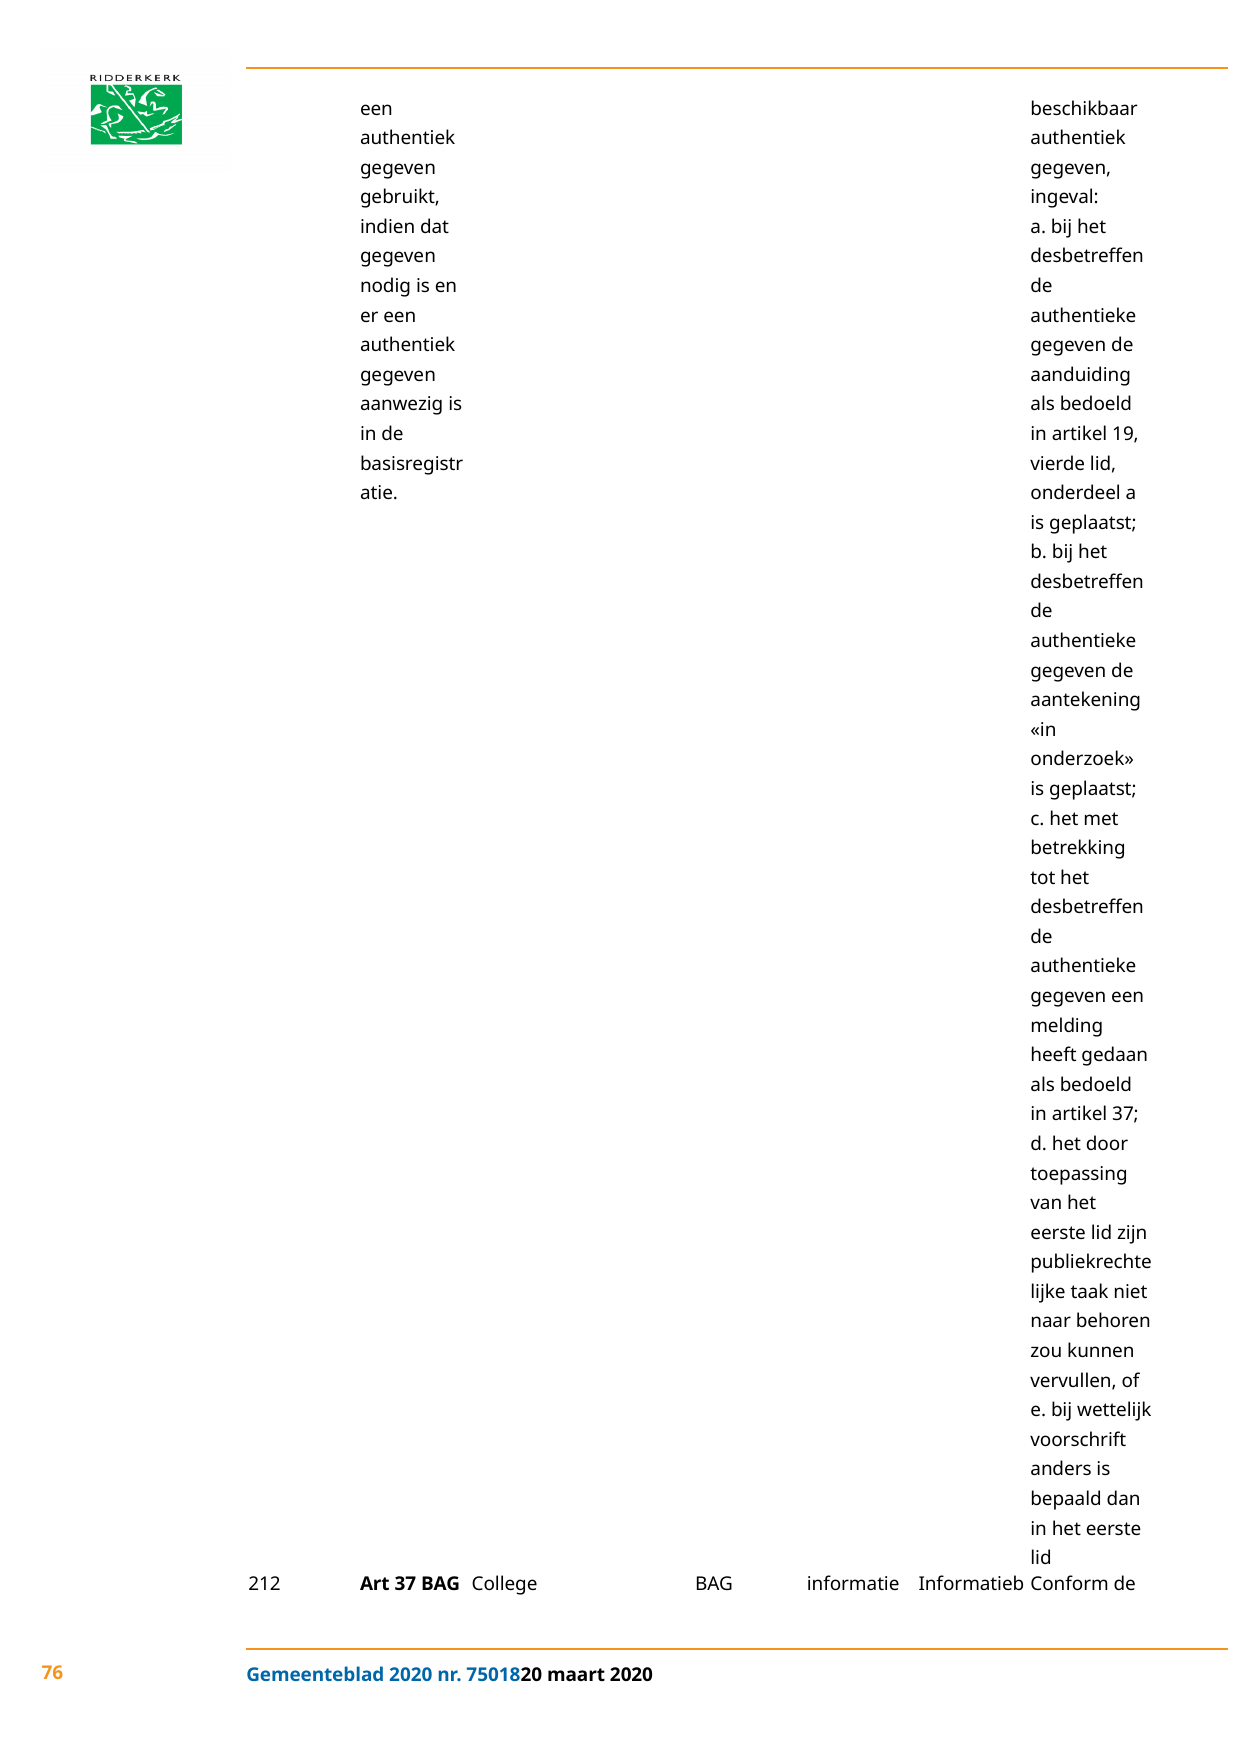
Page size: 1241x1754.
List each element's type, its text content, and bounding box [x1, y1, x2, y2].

table_cell [918, 95, 1030, 1570]
table_cell 212 [248, 1570, 360, 1596]
table_cell Informatieb [918, 1570, 1030, 1596]
picture [41, 47, 231, 172]
table_cell Conform de [1030, 1570, 1152, 1596]
table_cell [695, 95, 807, 1570]
table_cell [807, 95, 918, 1570]
table_cell [248, 95, 360, 1570]
table_cell BAG [695, 1570, 807, 1596]
table_cell [471, 95, 583, 1570]
table_cell Art 37 BAG [360, 1570, 471, 1596]
table_cell [583, 95, 695, 1570]
table_cell [583, 1570, 695, 1596]
table_cell een authentiek gegeven gebruikt, indien dat gegeven nodig is en er een authentiek gegeven aanwezig is in de basisregistratie. [360, 95, 471, 1570]
table_cell beschikbaar authentiek gegeven, ingeval: a. bij het desbetreffende authentieke gegeven de aanduiding als bedoeld in artikel 19, vierde lid, onderdeel a is geplaatst; b. bij het desbetreffende authentieke gegeven de aantekening «in onderzoek» is geplaatst; c. het met betrekking tot het desbetreffende authentieke gegeven een melding heeft gedaan als bedoeld in artikel 37; d. het door toepassing van het eerste lid zijn publiekrechtelijke taak niet naar behoren zou kunnen vervullen, of e. bij wettelijk voorschrift anders is bepaald dan in het eerste lid [1030, 95, 1152, 1570]
table_cell informatie [807, 1570, 918, 1596]
table_cell College [471, 1570, 583, 1596]
